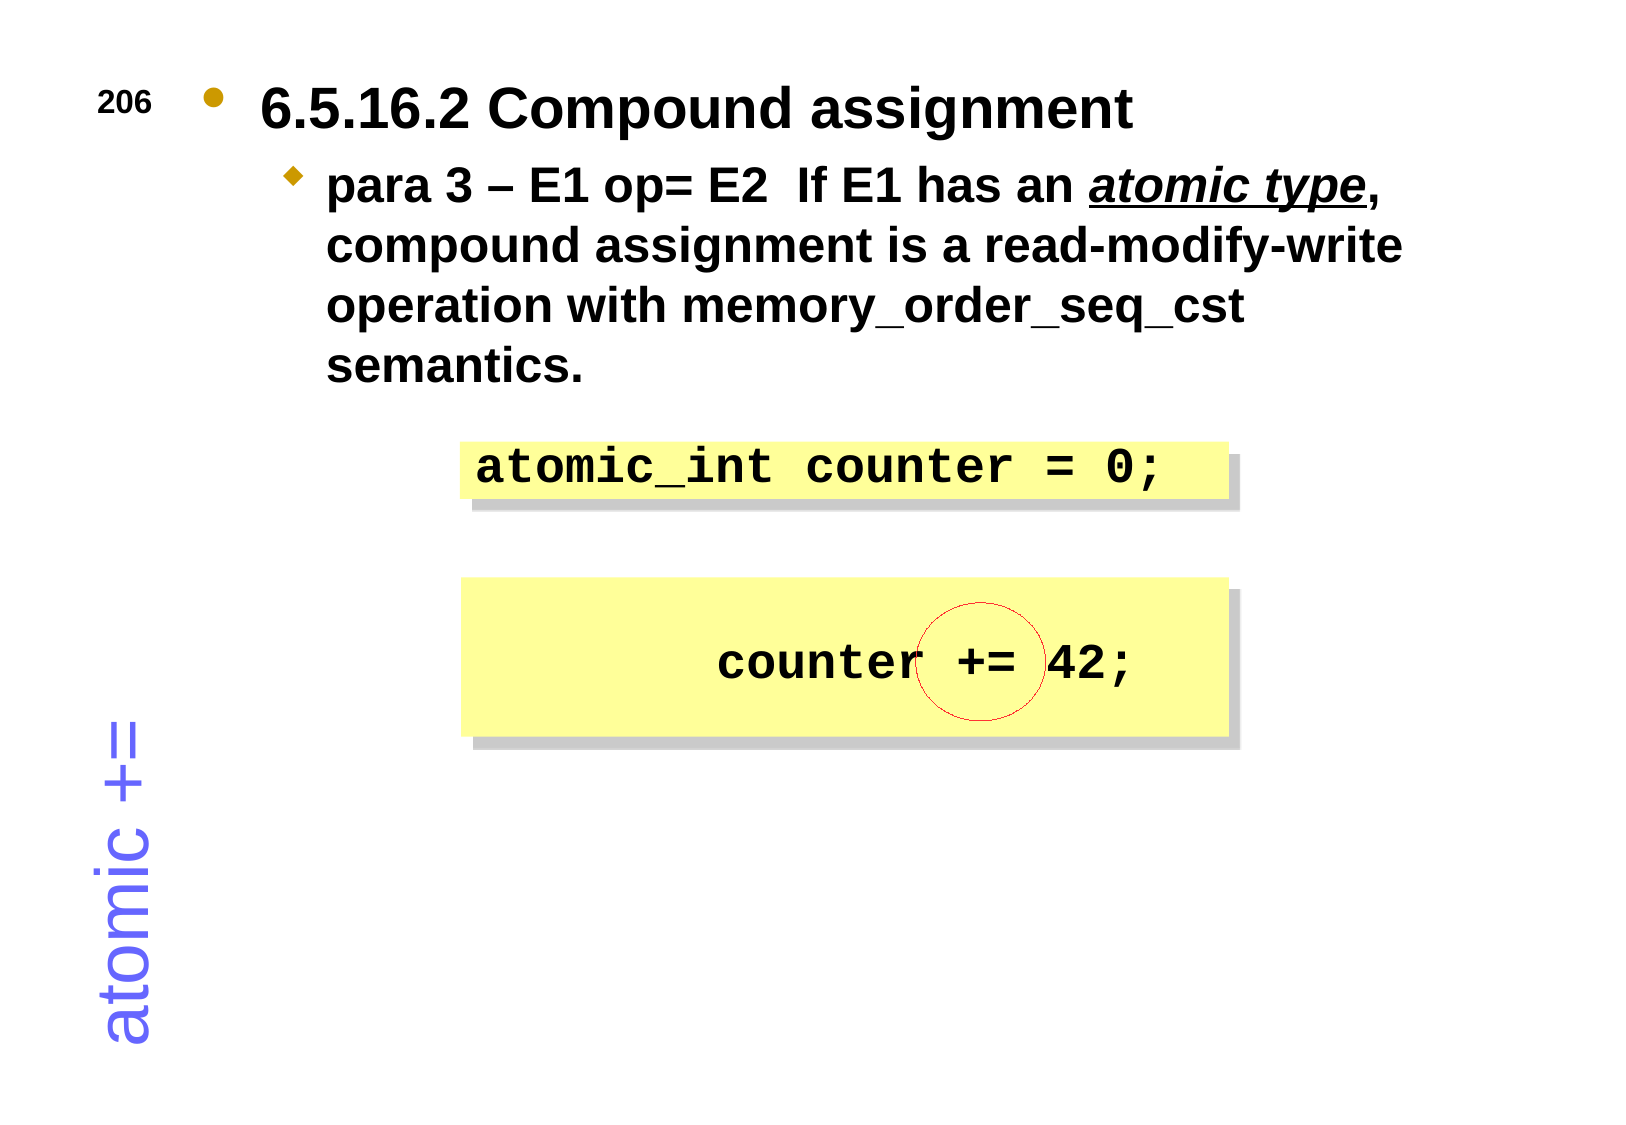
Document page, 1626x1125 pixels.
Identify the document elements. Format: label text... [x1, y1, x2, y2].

list 6.5.16.2 Compound assignment para 3 – E1 op= E2 If E1 has an atomic type, compound assignment is a read-modify-write operation with memory_order_seq_cst semantics. [188, 62, 1477, 1063]
text_box atomic_int counter = 0; [459, 441, 1229, 499]
title atomic += [21, 29, 217, 1063]
text_box counter += 42; [461, 577, 1229, 737]
